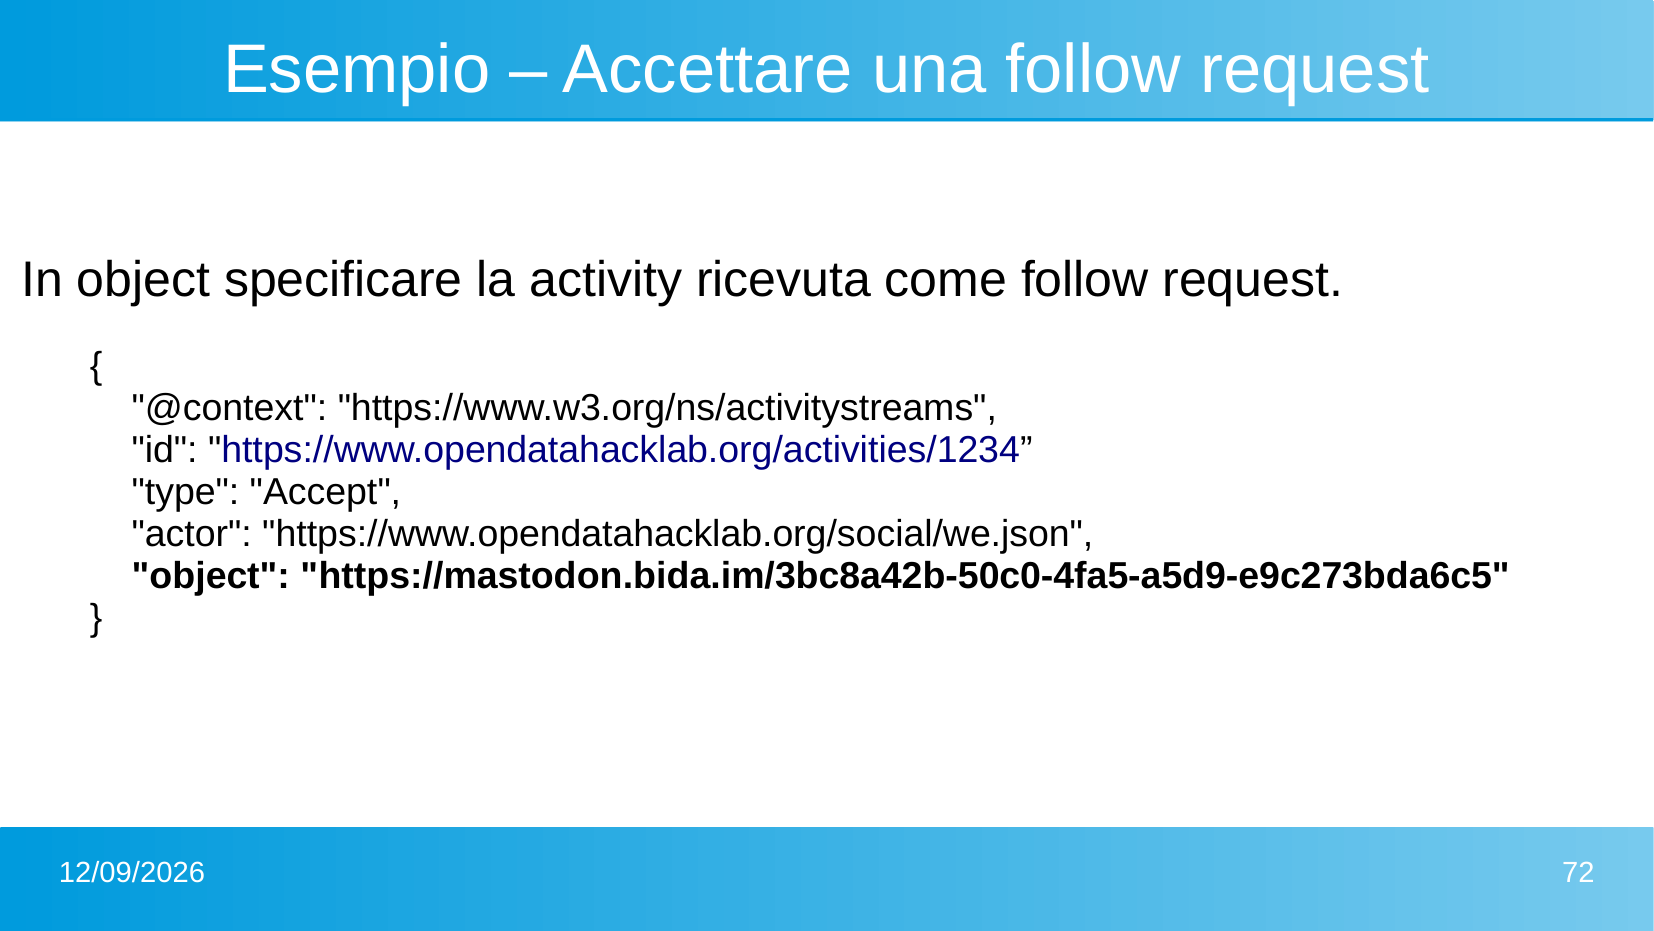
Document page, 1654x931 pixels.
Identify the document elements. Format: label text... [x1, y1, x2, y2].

title Esempio – Accettare una follow request [59, 29, 1595, 108]
list In object specificare la activity ricevuta come follow request. [21, 251, 1613, 301]
text_box { "@context": "https://www.w3.org/ns/activitystreams", "id": "https://www.opendatahacklab.org/activities/1234” "type": "Accept", "actor": "https://www.opendatahacklab.org/social/we.json", "object": "https://mastodon.bida.im/3bc8a42b-50c0-4fa5-a5d9-e9c273bda6c5" } [75, 337, 1613, 689]
